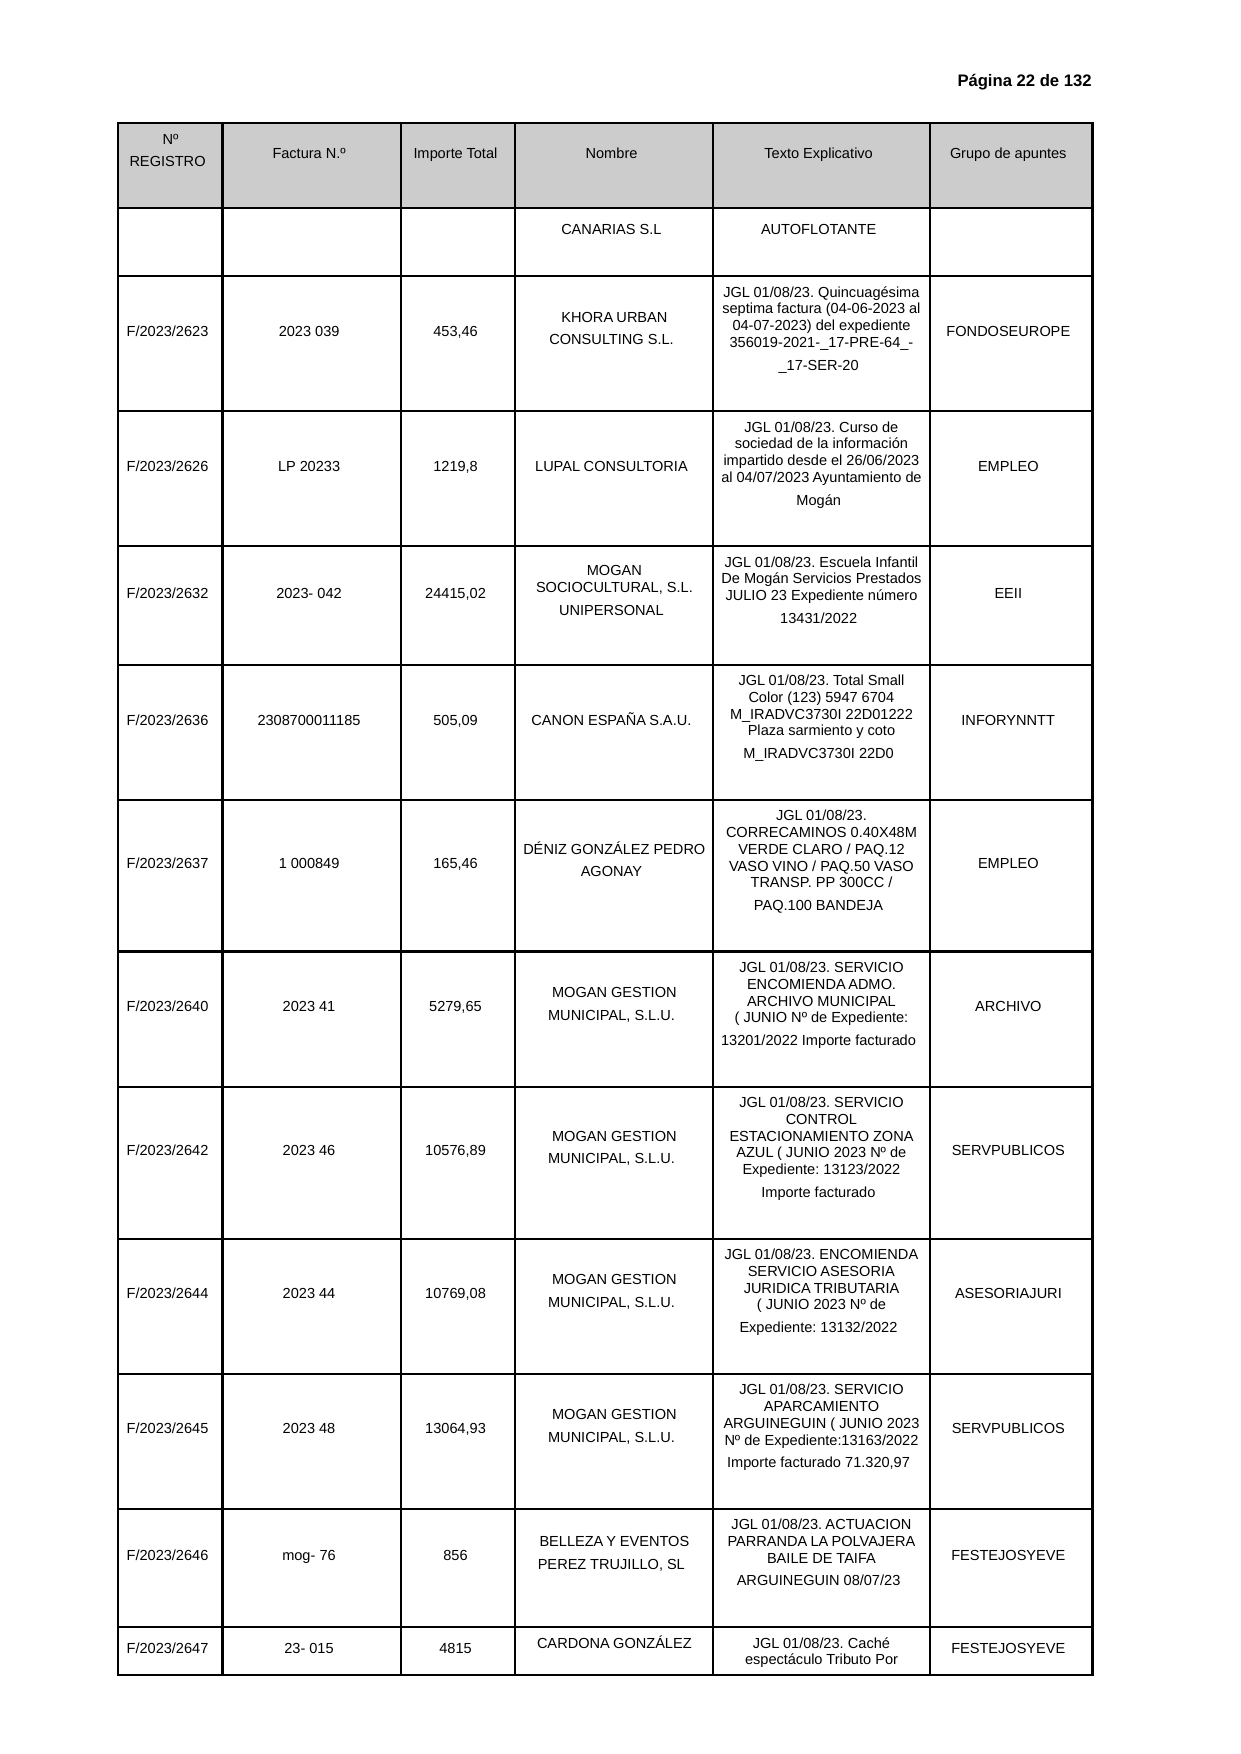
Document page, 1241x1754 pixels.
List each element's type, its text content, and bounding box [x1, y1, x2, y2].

table_header Texto Explicativo [714, 124, 929, 207]
table_cell SERVPUBLICOS [931, 1375, 1091, 1508]
table_cell MOGAN GESTION MUNICIPAL, S.L.U. [516, 1088, 712, 1237]
table_cell KHORA URBAN CONSULTING S.L. [516, 277, 712, 410]
table_cell JGL 01/08/23. SERVICIO CONTROL ESTACIONAMIENTO ZONA AZUL ( JUNIO 2023 Nº de Expediente: 13123/2022 Importe facturado [714, 1088, 929, 1237]
table_cell 24415,02 [402, 547, 514, 663]
table_cell EMPLEO [931, 412, 1091, 545]
table_cell F/2023/2637 [119, 801, 221, 950]
table_cell ARCHIVO [931, 953, 1091, 1086]
table_cell mog- 76 [224, 1510, 400, 1626]
table_cell BELLEZA Y EVENTOS PEREZ TRUJILLO, SL [516, 1510, 712, 1626]
table_cell F/2023/2632 [119, 547, 221, 663]
table_cell [402, 209, 514, 275]
table_cell FESTEJOSYEVE [931, 1510, 1091, 1626]
table_cell 453,46 [402, 277, 514, 410]
table_cell JGL 01/08/23. ACTUACION PARRANDA LA POLVAJERA BAILE DE TAIFA ARGUINEGUIN 08/07/23 [714, 1510, 929, 1626]
table_cell F/2023/2626 [119, 412, 221, 545]
table_cell 2023 41 [224, 953, 400, 1086]
table_cell 4815 [402, 1628, 514, 1674]
table_cell F/2023/2646 [119, 1510, 221, 1626]
table_cell F/2023/2623 [119, 277, 221, 410]
table_cell JGL 01/08/23. Caché espectáculo Tributo Por [714, 1628, 929, 1674]
table_cell 1 000849 [224, 801, 400, 950]
table_cell 505,09 [402, 666, 514, 798]
table_cell JGL 01/08/23. CORRECAMINOS 0.40X48M VERDE CLARO / PAQ.12 VASO VINO / PAQ.50 VASO TRANSP. PP 300CC / PAQ.100 BANDEJA [714, 801, 929, 950]
table_cell MOGAN GESTION MUNICIPAL, S.L.U. [516, 1375, 712, 1508]
table_cell 2023 48 [224, 1375, 400, 1508]
table_cell JGL 01/08/23. Quincuagésima septima factura (04-06-2023 al 04-07-2023) del expediente 356019-2021-_17-PRE-64_-_17-SER-20 [714, 277, 929, 410]
table_cell INFORYNNTT [931, 666, 1091, 798]
table_cell 2023- 042 [224, 547, 400, 663]
table_cell MOGAN GESTION MUNICIPAL, S.L.U. [516, 953, 712, 1086]
table_cell F/2023/2645 [119, 1375, 221, 1508]
table_cell EMPLEO [931, 801, 1091, 950]
table_cell 2023 039 [224, 277, 400, 410]
table_cell F/2023/2644 [119, 1240, 221, 1372]
table_cell JGL 01/08/23. ENCOMIENDA SERVICIO ASESORIA JURIDICA TRIBUTARIA ( JUNIO 2023 Nº de Expediente: 13132/2022 [714, 1240, 929, 1372]
table_cell 5279,65 [402, 953, 514, 1086]
table_cell FESTEJOSYEVE [931, 1628, 1091, 1674]
table_cell JGL 01/08/23. SERVICIO APARCAMIENTO ARGUINEGUIN ( JUNIO 2023 Nº de Expediente:13163/2022 Importe facturado 71.320,97 [714, 1375, 929, 1508]
table_cell JGL 01/08/23. Escuela Infantil De Mogán Servicios Prestados JULIO 23 Expediente número 13431/2022 [714, 547, 929, 663]
table_cell JGL 01/08/23. Total Small Color (123) 5947 6704 M_IRADVC3730I 22D01222 Plaza sarmiento y coto M_IRADVC3730I 22D0 [714, 666, 929, 798]
table_cell ASESORIAJURI [931, 1240, 1091, 1372]
table_cell F/2023/2647 [119, 1628, 221, 1674]
table_cell LUPAL CONSULTORIA [516, 412, 712, 545]
table_header Importe Total [402, 124, 514, 207]
table_cell [224, 209, 400, 275]
table_header Nº REGISTRO [119, 124, 221, 207]
table_cell F/2023/2636 [119, 666, 221, 798]
table_header Grupo de apuntes [931, 124, 1091, 207]
table_cell 2308700011185 [224, 666, 400, 798]
table_cell 10576,89 [402, 1088, 514, 1237]
table_cell F/2023/2640 [119, 953, 221, 1086]
table_cell CANON ESPAÑA S.A.U. [516, 666, 712, 798]
table_header Nombre [516, 124, 712, 207]
table_cell FONDOSEUROPE [931, 277, 1091, 410]
table_cell CANARIAS S.L [516, 209, 712, 275]
table_cell 1219,8 [402, 412, 514, 545]
table_cell 13064,93 [402, 1375, 514, 1508]
table_cell F/2023/2642 [119, 1088, 221, 1237]
table_cell CARDONA GONZÁLEZ [516, 1628, 712, 1674]
table_cell AUTOFLOTANTE [714, 209, 929, 275]
table_cell [931, 209, 1091, 275]
table_cell 10769,08 [402, 1240, 514, 1372]
table_cell DÉNIZ GONZÁLEZ PEDRO AGONAY [516, 801, 712, 950]
table_cell MOGAN SOCIOCULTURAL, S.L. UNIPERSONAL [516, 547, 712, 663]
table_cell 2023 44 [224, 1240, 400, 1372]
table_cell 856 [402, 1510, 514, 1626]
table_cell LP 20233 [224, 412, 400, 545]
table_cell JGL 01/08/23. Curso de sociedad de la información impartido desde el 26/06/2023 al 04/07/2023 Ayuntamiento de Mogán [714, 412, 929, 545]
table_cell 2023 46 [224, 1088, 400, 1237]
table_cell MOGAN GESTION MUNICIPAL, S.L.U. [516, 1240, 712, 1372]
table_header Factura N.º [224, 124, 400, 207]
table_cell EEII [931, 547, 1091, 663]
table_cell 165,46 [402, 801, 514, 950]
table_cell 23- 015 [224, 1628, 400, 1674]
table_cell [119, 209, 221, 275]
table_cell JGL 01/08/23. SERVICIO ENCOMIENDA ADMO. ARCHIVO MUNICIPAL ( JUNIO Nº de Expediente: 13201/2022 Importe facturado [714, 953, 929, 1086]
table_cell SERVPUBLICOS [931, 1088, 1091, 1237]
